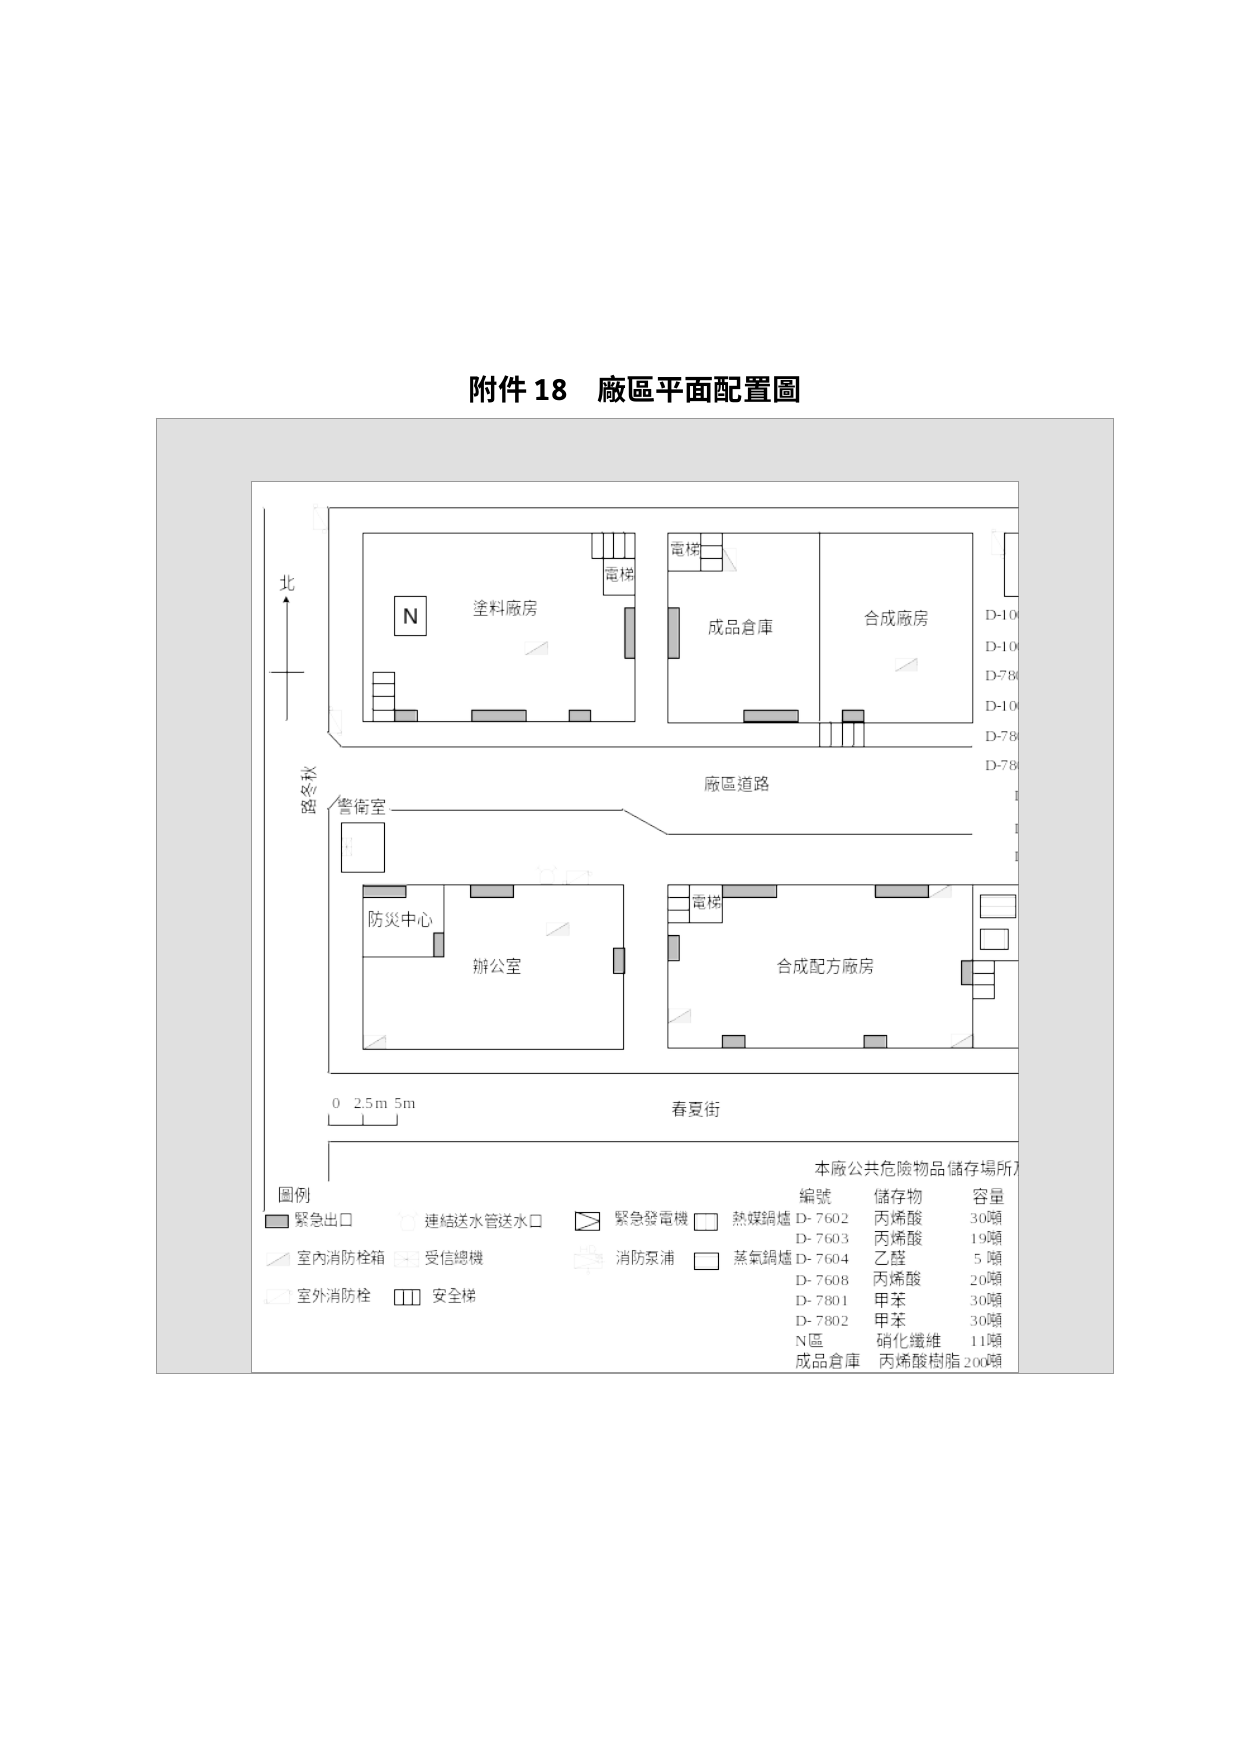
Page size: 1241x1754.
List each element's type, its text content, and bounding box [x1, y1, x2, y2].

table_header [821, 725, 830, 745]
table_header [993, 536, 1003, 554]
table_header [974, 962, 1018, 1046]
table_header [670, 887, 688, 896]
table_header [331, 711, 340, 727]
table_header [832, 725, 841, 745]
table_header [330, 716, 340, 732]
table_header [726, 549, 735, 564]
table_header [975, 987, 993, 997]
table_header [669, 887, 972, 1046]
table_header [669, 535, 818, 721]
table_header [930, 887, 944, 895]
table_header [670, 912, 688, 921]
table_header [691, 887, 720, 896]
table_header [844, 725, 853, 745]
table_header [952, 1035, 968, 1044]
table_header [974, 887, 1018, 959]
table_header [315, 512, 325, 528]
text 附件18 廠區平面配置圖 [177, 346, 1092, 408]
table_header [691, 901, 721, 921]
table_header [703, 547, 721, 557]
table_header [670, 535, 699, 544]
table_header [821, 535, 972, 721]
table_header [994, 533, 1003, 546]
table_header [157, 419, 1113, 1373]
table_header [670, 548, 699, 569]
table_header [670, 899, 688, 908]
table_header [252, 482, 1018, 1372]
table_header [975, 975, 993, 983]
table_header [703, 535, 721, 544]
table_header [703, 560, 721, 569]
table_header [316, 509, 327, 526]
table_header [670, 1010, 686, 1020]
table_header [855, 725, 863, 745]
table_header [975, 963, 993, 972]
table_header [1006, 535, 1018, 595]
